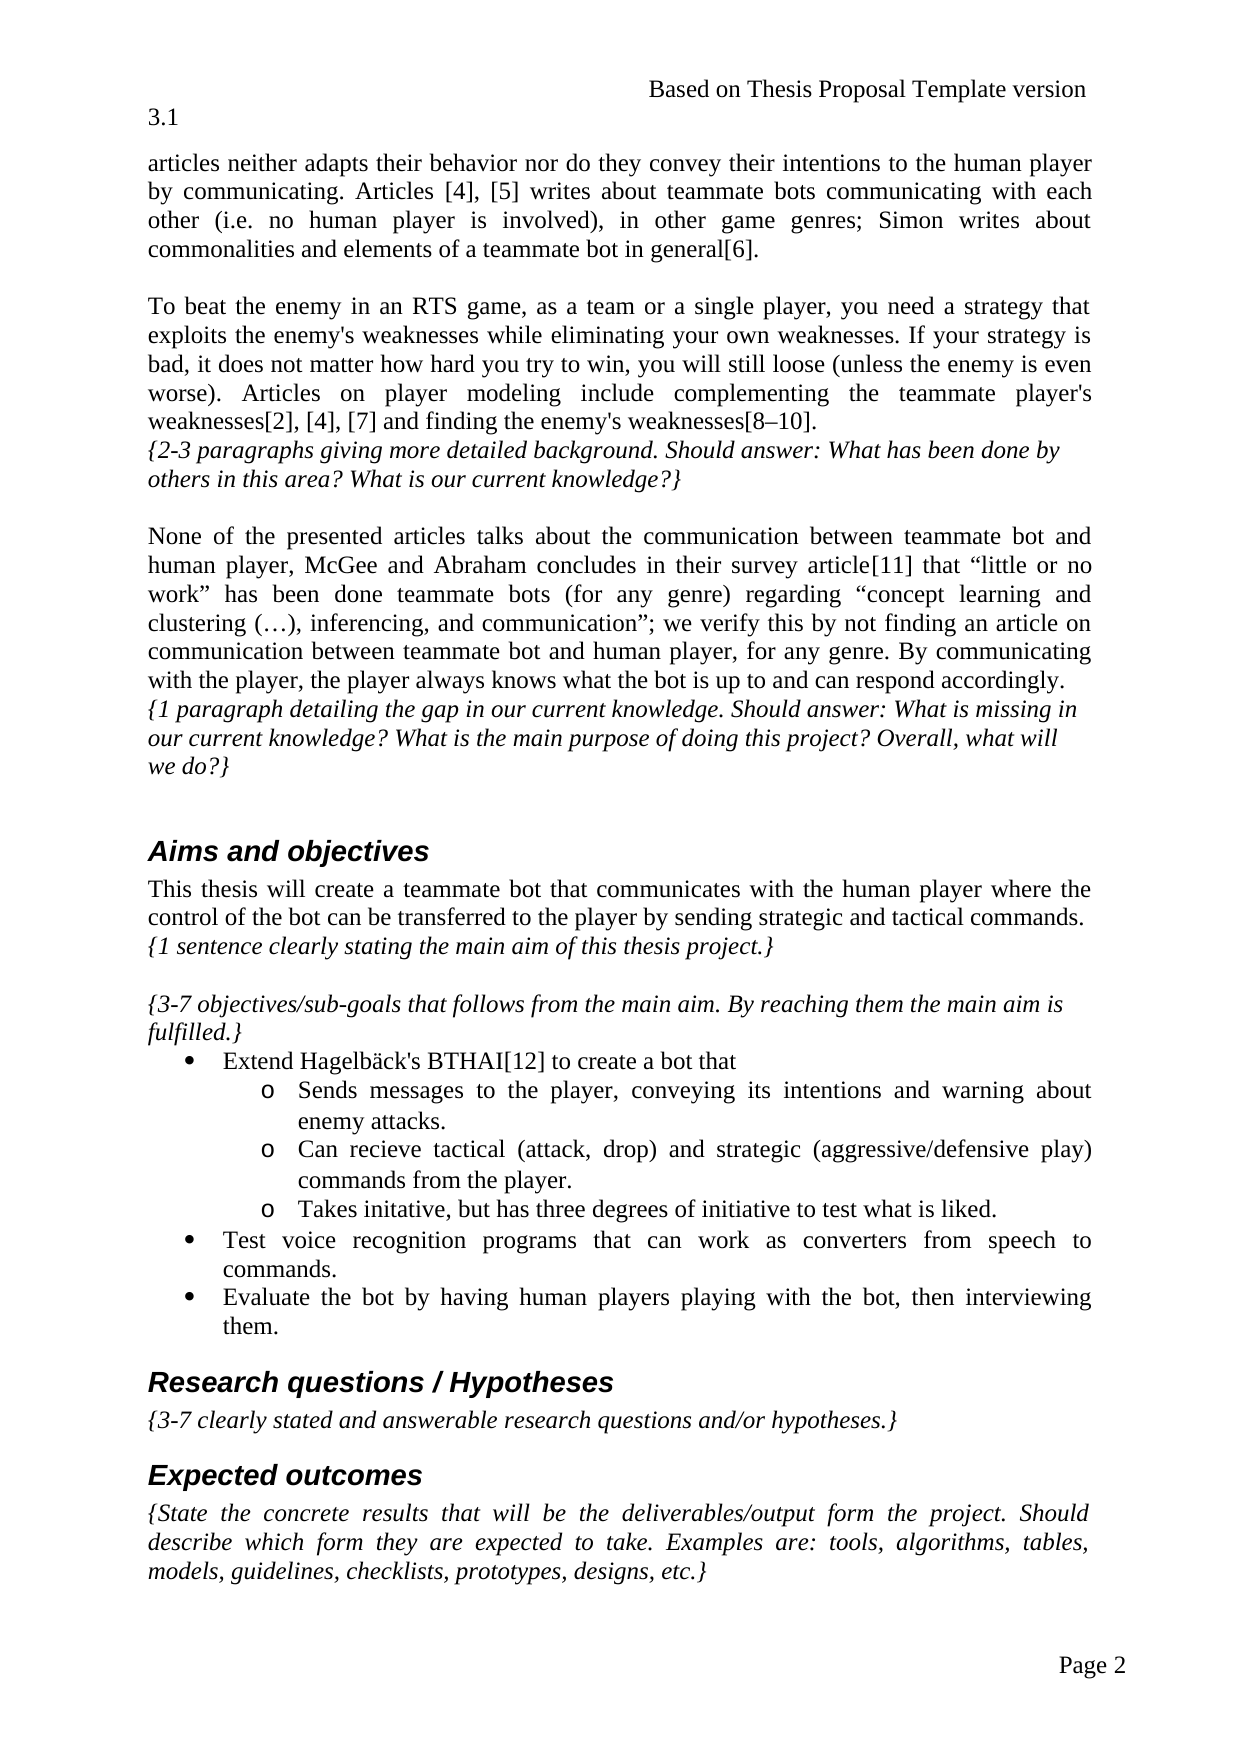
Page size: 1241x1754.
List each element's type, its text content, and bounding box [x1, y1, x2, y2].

text None of the presented articles talks about the communication between teammate bot and human player, McGee and Abraham concludes in their survey article[11] that “little or no work” has been done teammate bots (for any genre) regarding “concept learning and clustering (…), inferencing, and communication”; we verify this by not finding an article on communication between teammate bot and human player, for any genre. By communicating with the player, the player always knows what the bot is up to and can respond accordingly. [148, 521, 1093, 694]
subtitle Research questions / Hypotheses [148, 1365, 1093, 1398]
list Takes initative, but has three degrees of initiative to test what is liked. [260, 1194, 1093, 1225]
list Test voice recognition programs that can work as converters from speech to commands. [185, 1225, 1093, 1282]
subtitle Aims and objectives [148, 834, 1093, 867]
text {3-7 objectives/sub-goals that follows from the main aim. By reaching them the main aim is fulfilled.} [148, 989, 1093, 1046]
text To beat the enemy in an RTS game, as a team or a single player, you need a strategy that exploits the enemy's weaknesses while eliminating your own weaknesses. If your strategy is bad, it does not matter how hard you try to win, you will still loose (unless the enemy is even worse). Articles on player modeling include complementing the teammate player's weaknesses[2], [4], [7] and finding the enemy's weaknesses[8–10]. [148, 291, 1093, 435]
text {1 sentence clearly stating the main aim of this thesis project.} [148, 931, 1093, 960]
text {State the concrete results that will be the deliverables/output form the project. Should describe which form they are expected to take. Examples are: tools, algorithms, tables, models, guidelines, checklists, prototypes, designs, etc.} [148, 1498, 1093, 1584]
text This thesis will create a teammate bot that communicates with the human player where the control of the bot can be transferred to the player by sending strategic and tactical commands. [148, 874, 1093, 931]
list Sends messages to the player, conveying its intentions and warning about enemy attacks. [260, 1075, 1093, 1134]
text {3-7 clearly stated and answerable research questions and/or hypotheses.} [148, 1405, 1093, 1433]
list Evaluate the bot by having human players playing with the bot, then interviewing them. [185, 1282, 1093, 1340]
text articles neither adapts their behavior nor do they convey their intentions to the human player by communicating. Articles [4], [5] writes about teammate bots communicating with each other (i.e. no human player is involved), in other game genres; Simon writes about commonalities and elements of a teammate bot in general[6]. [148, 148, 1093, 263]
text {1 paragraph detailing the gap in our current knowledge. Should answer: What is missing in our current knowledge? What is the main purpose of doing this project? Overall, what will we do?} [148, 694, 1093, 780]
subtitle Expected outcomes [148, 1458, 1093, 1492]
list Extend Hagelbäck's BTHAI[12] to create a bot that [185, 1046, 1093, 1075]
text {2-3 paragraphs giving more detailed background. Should answer: What has been done by others in this area? What is our current knowledge?} [148, 435, 1093, 493]
list Can recieve tactical (attack, drop) and strategic (aggressive/defensive play) commands from the player. [260, 1134, 1093, 1194]
